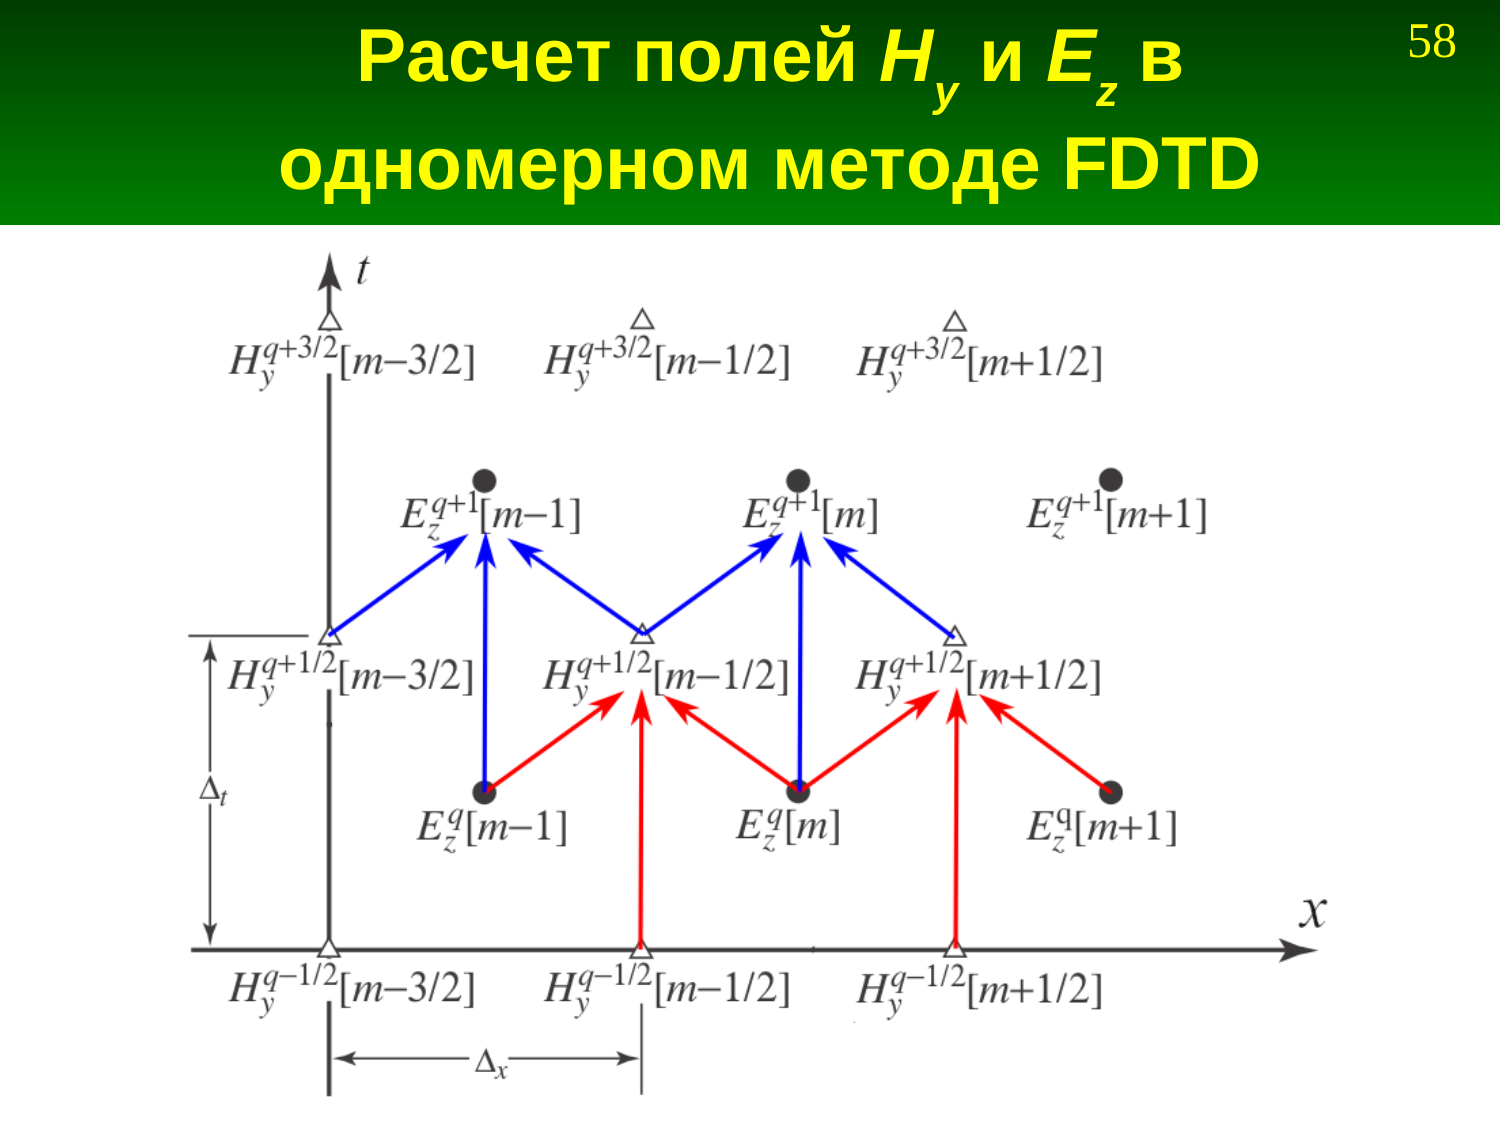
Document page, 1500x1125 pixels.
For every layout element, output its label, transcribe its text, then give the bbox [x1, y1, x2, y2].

title Расчет полей Hy и Ez в одномерном методе FDTD [100, 0, 1441, 213]
picture [153, 230, 1347, 1110]
